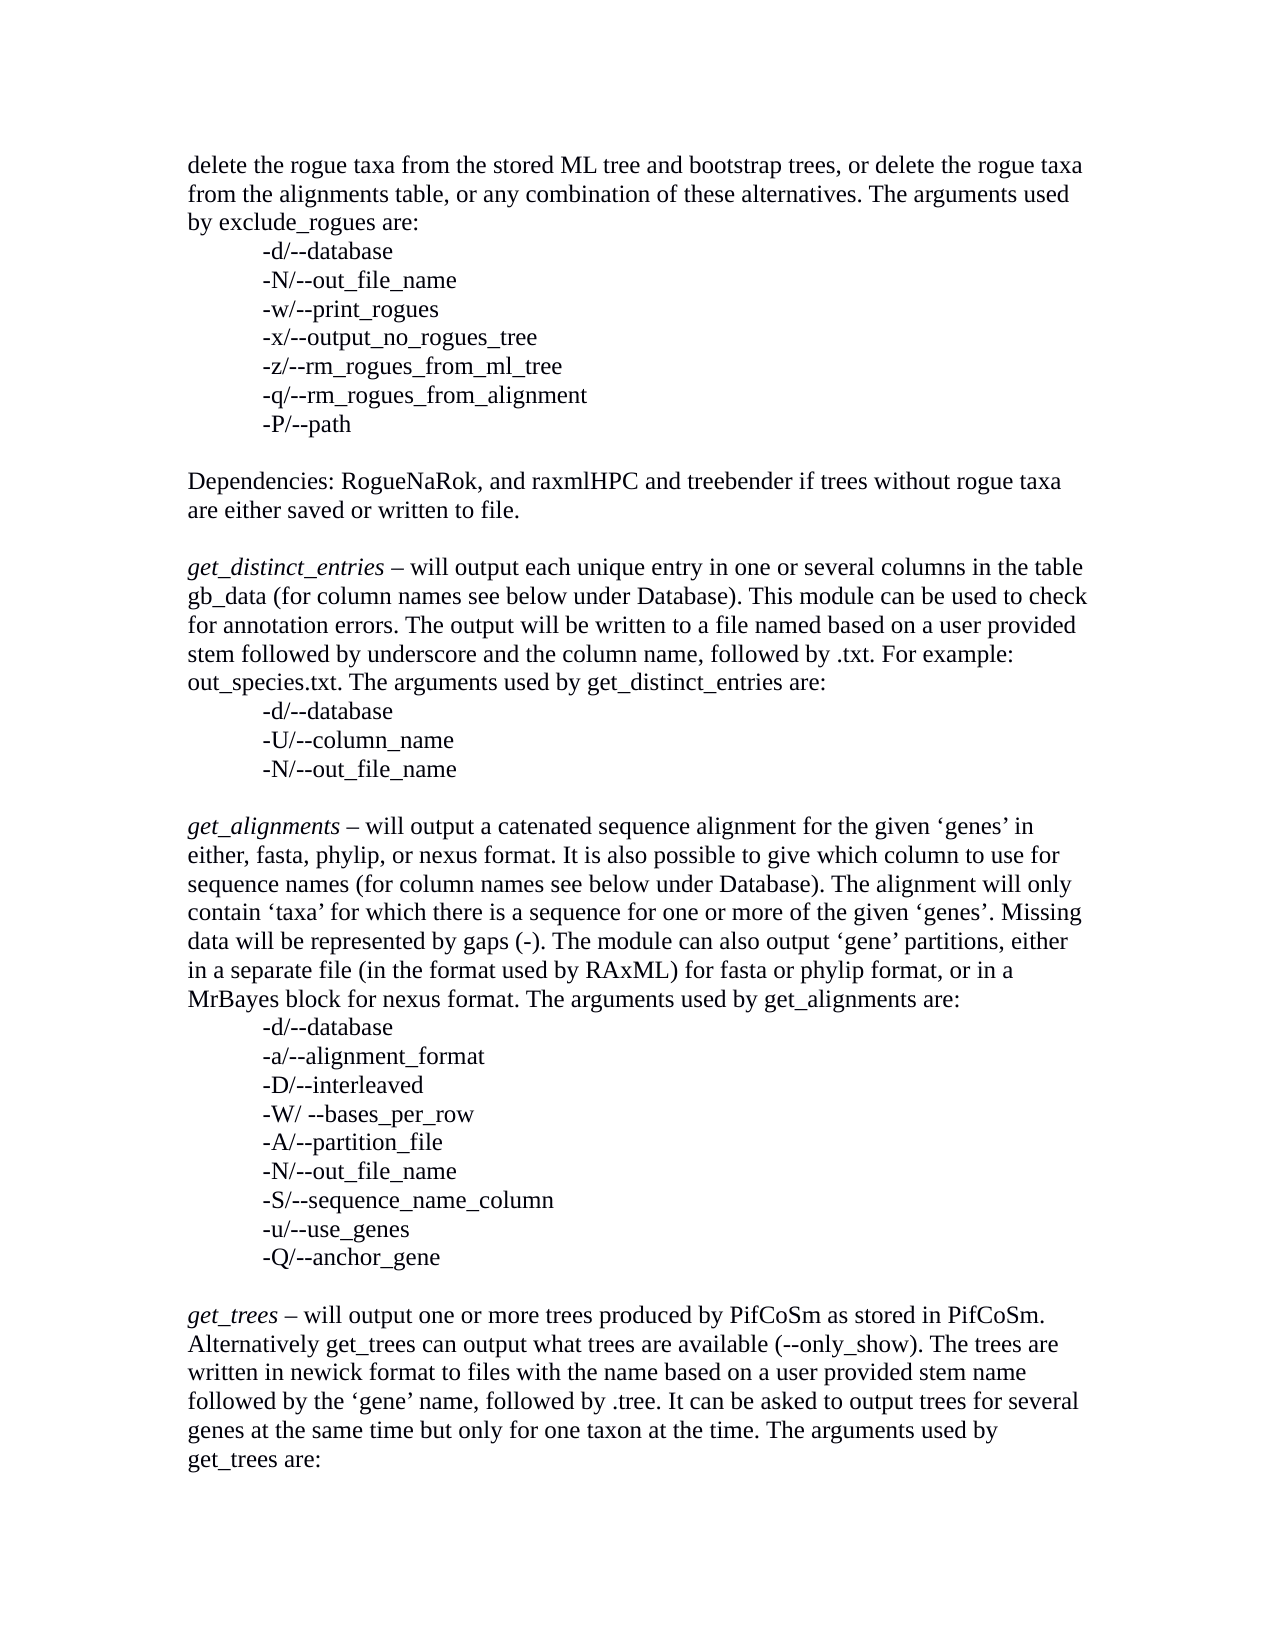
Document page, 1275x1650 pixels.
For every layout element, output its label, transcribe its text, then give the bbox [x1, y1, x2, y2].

text -P/--path [187, 409, 1087, 437]
text -D/--interleaved [187, 1070, 1087, 1099]
text -W/ --bases_per_row [187, 1099, 1087, 1127]
text -d/--database [187, 696, 1087, 725]
text Dependencies: RogueNaRok, and raxmlHPC and treebender if trees without rogue taxa are either saved or written to file. [187, 466, 1087, 524]
text get_trees – will output one or more trees produced by PifCoSm as stored in PifCoSm. Alternatively get_trees can output what trees are available (--only_show). The trees are written in newick format to files with the name based on a user provided stem name followed by the ‘gene’ name, followed by .tree. It can be asked to output trees for several genes at the same time but only for one taxon at the time. The arguments used by get_trees are: [187, 1300, 1087, 1472]
text -U/--column_name [187, 725, 1087, 754]
text -q/--rm_rogues_from_alignment [187, 380, 1087, 409]
text -a/--alignment_format [187, 1041, 1087, 1070]
text -u/--use_genes [187, 1214, 1087, 1242]
text -N/--out_file_name [187, 265, 1087, 294]
text -d/--database [187, 1012, 1087, 1041]
text -N/--out_file_name [187, 754, 1087, 782]
text -Q/--anchor_gene [187, 1242, 1087, 1271]
text -z/--rm_rogues_from_ml_tree [187, 351, 1087, 380]
text -w/--print_rogues [187, 294, 1087, 322]
text -d/--database [187, 236, 1087, 265]
text get_distinct_entries – will output each unique entry in one or several columns in the table gb_data (for column names see below under Database). This module can be used to check for annotation errors. The output will be written to a file named based on a user provided stem followed by underscore and the column name, followed by .txt. For example: out_species.txt. The arguments used by get_distinct_entries are: [187, 552, 1087, 696]
text delete the rogue taxa from the stored ML tree and bootstrap trees, or delete the rogue taxa from the alignments table, or any combination of these alternatives. The arguments used by exclude_rogues are: [187, 150, 1087, 236]
text -A/--partition_file [187, 1127, 1087, 1156]
text -S/--sequence_name_column [187, 1185, 1087, 1214]
text -N/--out_file_name [187, 1156, 1087, 1185]
text -x/--output_no_rogues_tree [187, 322, 1087, 351]
text get_alignments – will output a catenated sequence alignment for the given ‘genes’ in either, fasta, phylip, or nexus format. It is also possible to give which column to use for sequence names (for column names see below under Database). The alignment will only contain ‘taxa’ for which there is a sequence for one or more of the given ‘genes’. Missing data will be represented by gaps (-). The module can also output ‘gene’ partitions, either in a separate file (in the format used by RAxML) for fasta or phylip format, or in a MrBayes block for nexus format. The arguments used by get_alignments are: [187, 811, 1087, 1012]
